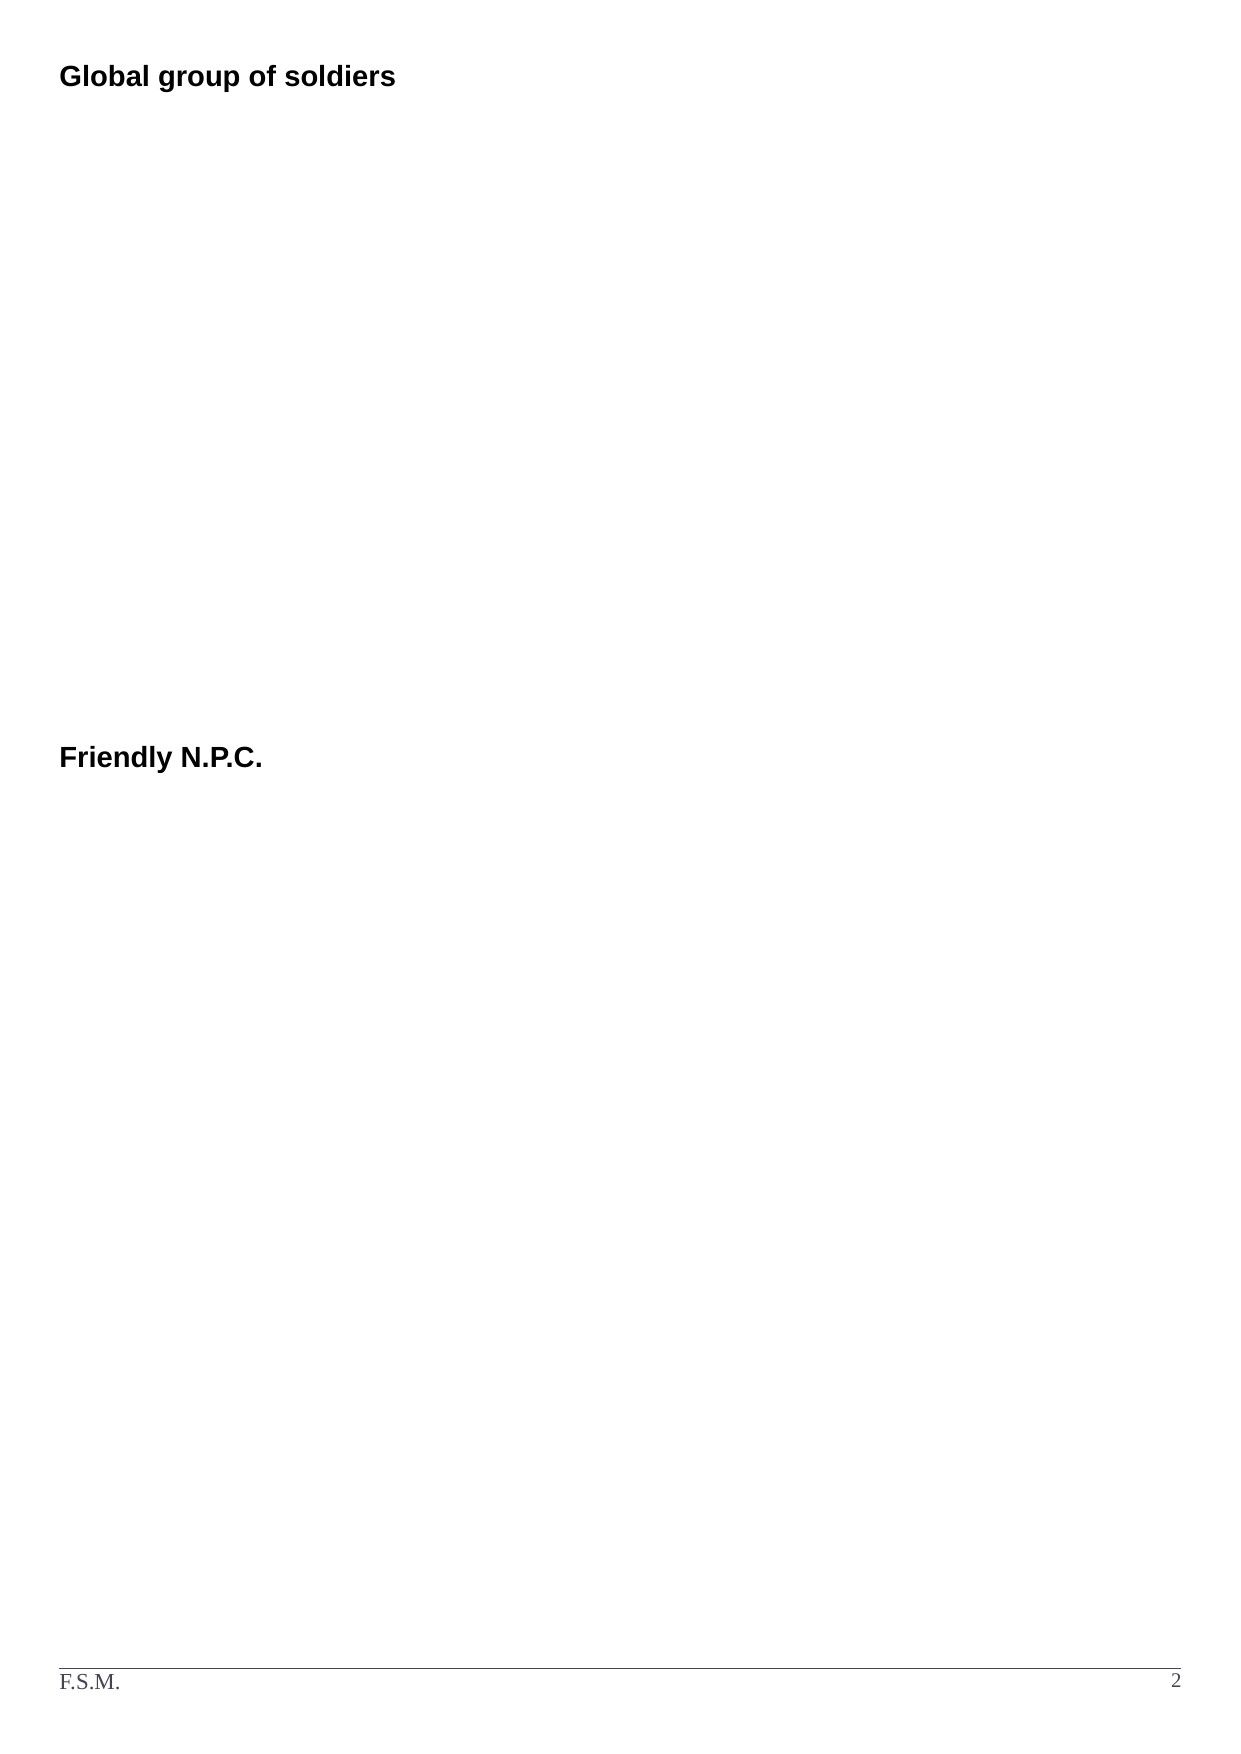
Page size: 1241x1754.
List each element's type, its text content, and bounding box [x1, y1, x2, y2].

subtitle Global group of soldiers [59, 59, 1181, 93]
subtitle Friendly N.P.C. [59, 739, 1181, 773]
